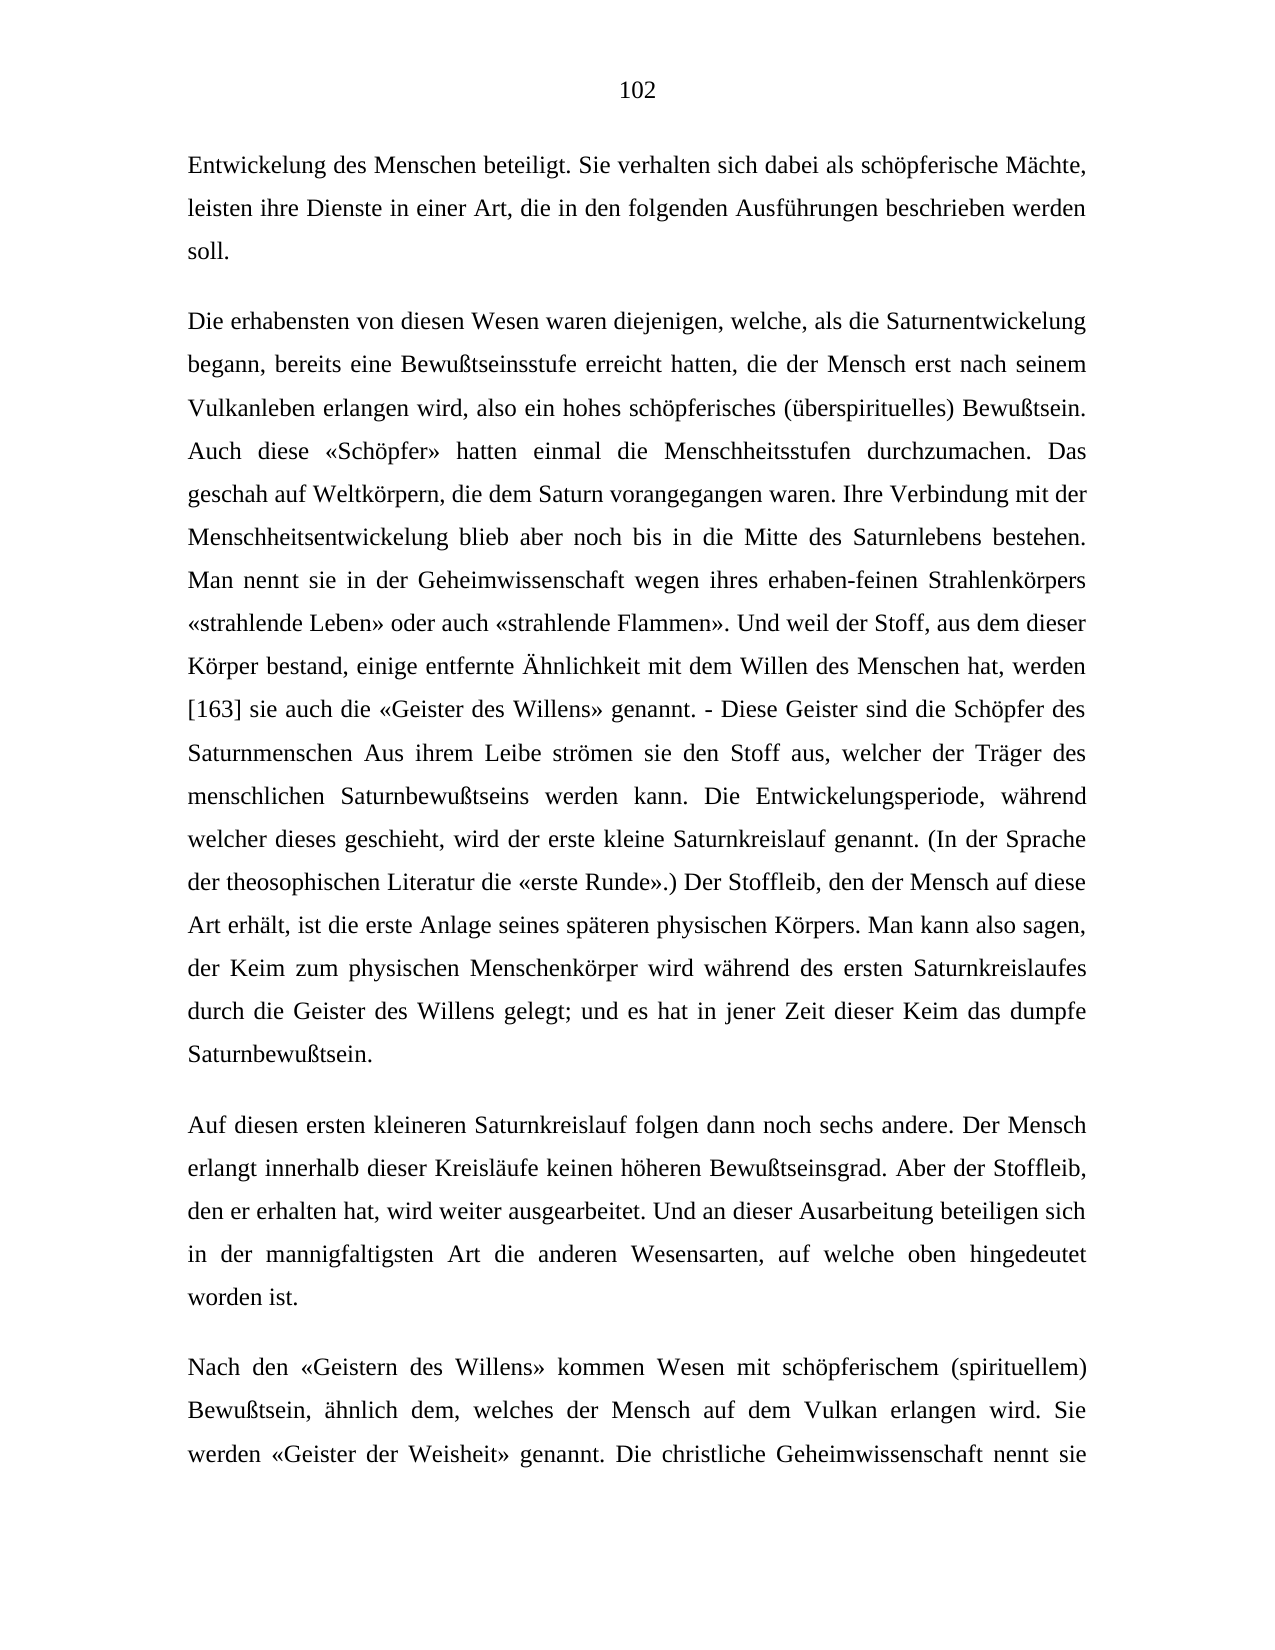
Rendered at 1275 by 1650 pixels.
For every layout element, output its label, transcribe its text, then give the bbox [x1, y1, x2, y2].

text Die erhabensten von diesen Wesen waren diejenigen, welche, als die Saturnentwickelung begann, bereits eine Bewußtseinsstufe erreicht hatten, die der Mensch erst nach seinem Vulkanleben erlangen wird, also ein hohes schöpferisches (überspirituelles) Bewußtsein. Auch diese «Schöpfer» hatten einmal die Menschheitsstufen durchzumachen. Das geschah auf Weltkörpern, die dem Saturn vorangegangen waren. Ihre Verbindung mit der Menschheitsentwickelung blieb aber noch bis in die Mitte des Saturnlebens bestehen. Man nennt sie in der Geheimwissenschaft wegen ihres erhaben-feinen Strahlenkörpers «strahlende Leben» oder auch «strahlende Flammen». Und weil der Stoff, aus dem dieser Körper bestand, einige entfernte Ähnlichkeit mit dem Willen des Menschen hat, werden [163] sie auch die «Geister des Willens» genannt. - Diese Geister sind die Schöpfer des Saturnmenschen Aus ihrem Leibe strömen sie den Stoff aus, welcher der Träger des menschlichen Saturnbewußtseins werden kann. Die Entwickelungsperiode, während welcher dieses geschieht, wird der erste kleine Saturnkreislauf genannt. (In der Sprache der theosophischen Literatur die «erste Runde».) Der Stoffleib, den der Mensch auf diese Art erhält, ist die erste Anlage seines späteren physischen Körpers. Man kann also sagen, der Keim zum physischen Menschenkörper wird während des ersten Saturnkreislaufes durch die Geister des Willens gelegt; und es hat in jener Zeit dieser Keim das dumpfe Saturnbewußtsein. [187, 306, 1087, 1068]
text Entwickelung des Menschen beteiligt. Sie verhalten sich dabei als schöpferische Mächte, leisten ihre Dienste in einer Art, die in den folgenden Ausführungen beschrieben werden soll. [187, 150, 1087, 265]
text Nach den «Geistern des Willens» kommen Wesen mit schöpferischem (spirituellem) Bewußtsein, ähnlich dem, welches der Mensch auf dem Vulkan erlangen wird. Sie werden «Geister der Weisheit» genannt. Die christliche Geheimwissenschaft nennt sie [187, 1352, 1087, 1467]
text Auf diesen ersten kleineren Saturnkreislauf folgen dann noch sechs andere. Der Mensch erlangt innerhalb dieser Kreisläufe keinen höheren Bewußtseinsgrad. Aber der Stoffleib, den er erhalten hat, wird weiter ausgearbeitet. Und an dieser Ausarbeitung beteiligen sich in der mannigfaltigsten Art die anderen Wesensarten, auf welche oben hingedeutet worden ist. [187, 1110, 1087, 1311]
